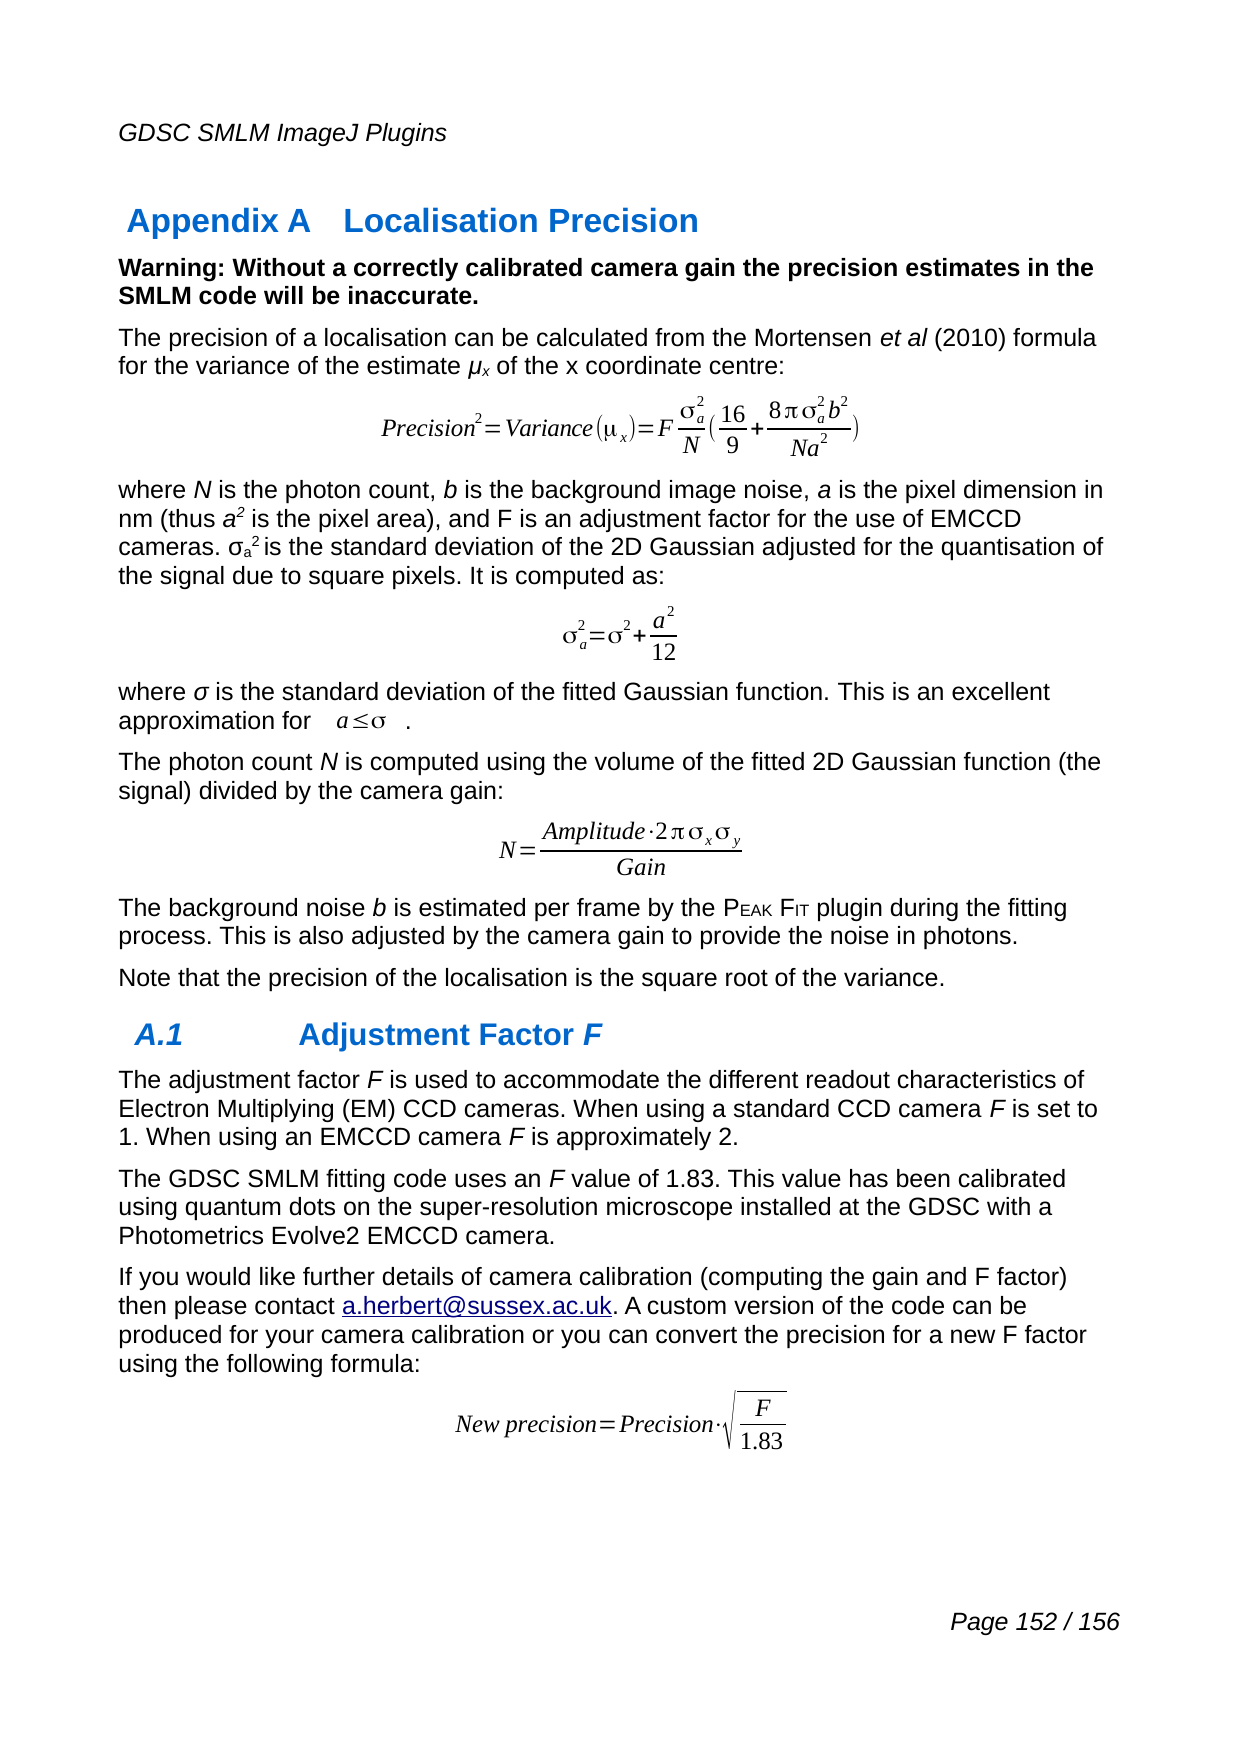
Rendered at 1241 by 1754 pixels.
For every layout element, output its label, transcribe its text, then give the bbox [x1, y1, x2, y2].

text Note that the precision of the localisation is the square root of the variance. [118, 963, 1122, 991]
text The adjustment factor F is used to accommodate the different readout characteristics of Electron Multiplying (EM) CCD cameras. When using a standard CCD camera F is set to 1. When using an EMCCD camera F is approximately 2. [118, 1065, 1122, 1151]
text The photon count N is computed using the volume of the fitted 2D Gaussian function (the signal) divided by the camera gain: [118, 747, 1122, 805]
text where σ is the standard deviation of the fitted Gaussian function. This is an excellent approximation for . [118, 677, 1122, 735]
text Warning: Without a correctly calibrated camera gain the precision estimates in the SMLM code will be inaccurate. [118, 252, 1122, 310]
subtitle Adjustment Factor F [118, 1016, 1122, 1052]
text The background noise b is estimated per frame by the Peak Fit plugin during the fitting process. This is also adjusted by the camera gain to provide the noise in photons. [118, 893, 1122, 950]
subtitle Localisation Precision [118, 201, 1122, 240]
text where N is the photon count, b is the background image noise, a is the pixel dimension in nm (thus a2 is the pixel area), and F is an adjustment factor for the use of EMCCD cameras. σa2 is the standard deviation of the 2D Gaussian adjusted for the quantisation of the signal due to square pixels. It is computed as: [118, 475, 1122, 590]
text The precision of a localisation can be calculated from the Mortensen et al (2010) formula for the variance of the estimate μx of the x coordinate centre: [118, 322, 1122, 380]
text The GDSC SMLM fitting code uses an F value of 1.83. This value has been calibrated using quantum dots on the super-resolution microscope installed at the GDSC with a Photometrics Evolve2 EMCCD camera. [118, 1163, 1122, 1250]
text If you would like further details of camera calibration (computing the gain and F factor) then please contact a.herbert@sussex.ac.uk. A custom version of the code can be produced for your camera calibration or you can convert the precision for a new F factor using the following formula: [118, 1262, 1122, 1377]
